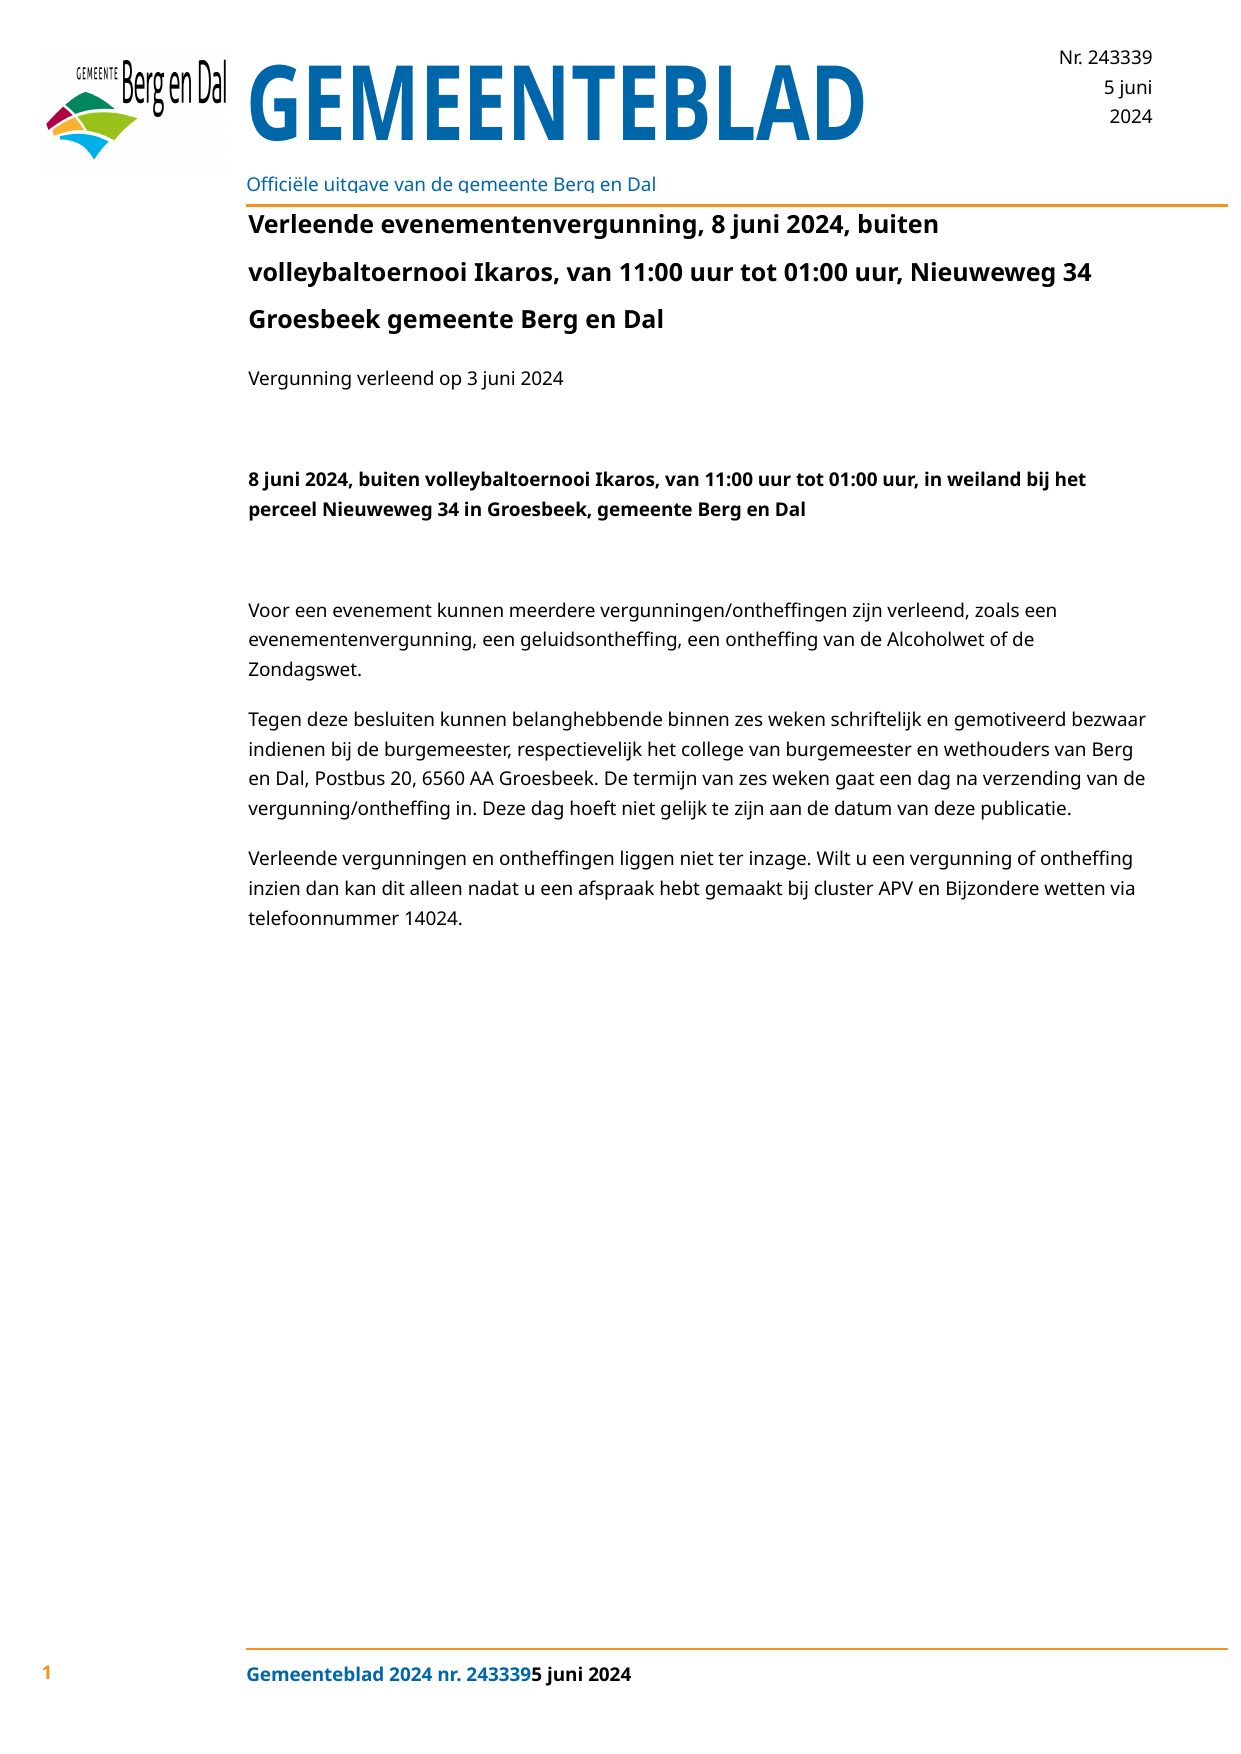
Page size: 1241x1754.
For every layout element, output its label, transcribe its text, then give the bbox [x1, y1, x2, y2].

text Verleende vergunningen en ontheffingen liggen niet ter inzage. Wilt u een vergunning of ontheffing inzien dan kan dit alleen nadat u een afspraak hebt gemaakt bij cluster APV en Bijzondere wetten via telefoonnummer 14024. [248, 846, 1152, 930]
text Tegen deze besluiten kunnen belanghebbende binnen zes weken schriftelijk en gemotiveerd bezwaar indienen bij de burgemeester, respectievelijk het college van burgemeester en wethouders van Berg en Dal, Postbus 20, 6560 AA Groesbeek. De termijn van zes weken gaat een dag na verzending van de vergunning/ontheffing in. Deze dag hoeft niet gelijk te zijn aan de datum van deze publicatie. [248, 706, 1152, 821]
picture [41, 47, 231, 172]
text 8 juni 2024, buiten volleybaltoernooi Ikaros, van 11:00 uur tot 01:00 uur, in weiland bij het perceel Nieuweweg 34 in Groesbeek, gemeente Berg en Dal [248, 466, 1152, 522]
text Voor een evenement kunnen meerdere vergunningen/ontheffingen zijn verleend, zoals een evenementenvergunning, een geluidsontheffing, een ontheffing van de Alcoholwet of de Zondagswet. [248, 597, 1152, 682]
text Vergunning verleend op 3 juni 2024 [248, 366, 1152, 391]
text Verleende evenementenvergunning, 8 juni 2024, buiten volleybaltoernooi Ikaros, van 11:00 uur tot 01:00 uur, Nieuweweg 34 Groesbeek gemeente Berg en Dal [248, 207, 1152, 336]
